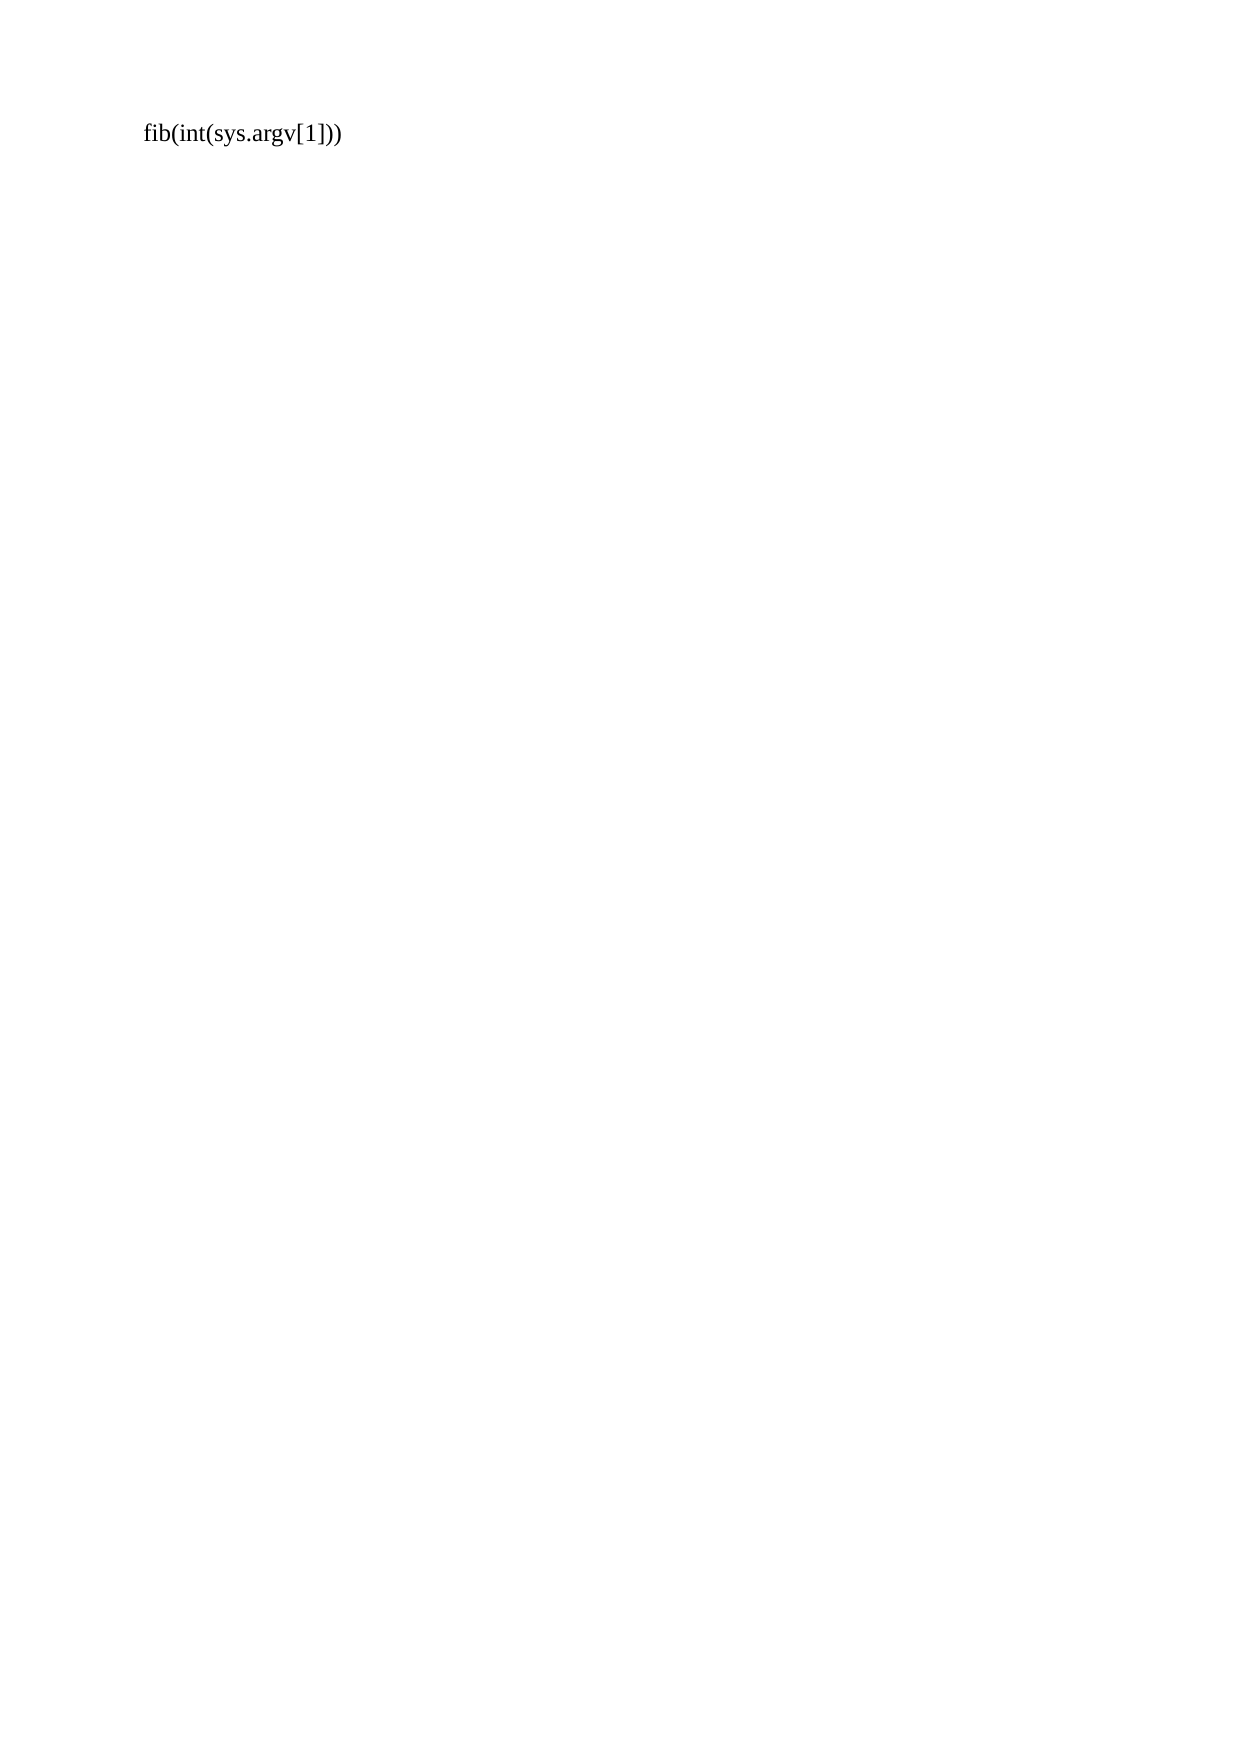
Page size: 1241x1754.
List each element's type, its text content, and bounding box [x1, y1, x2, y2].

text fib(int(sys.argv[1])) [118, 118, 1122, 147]
